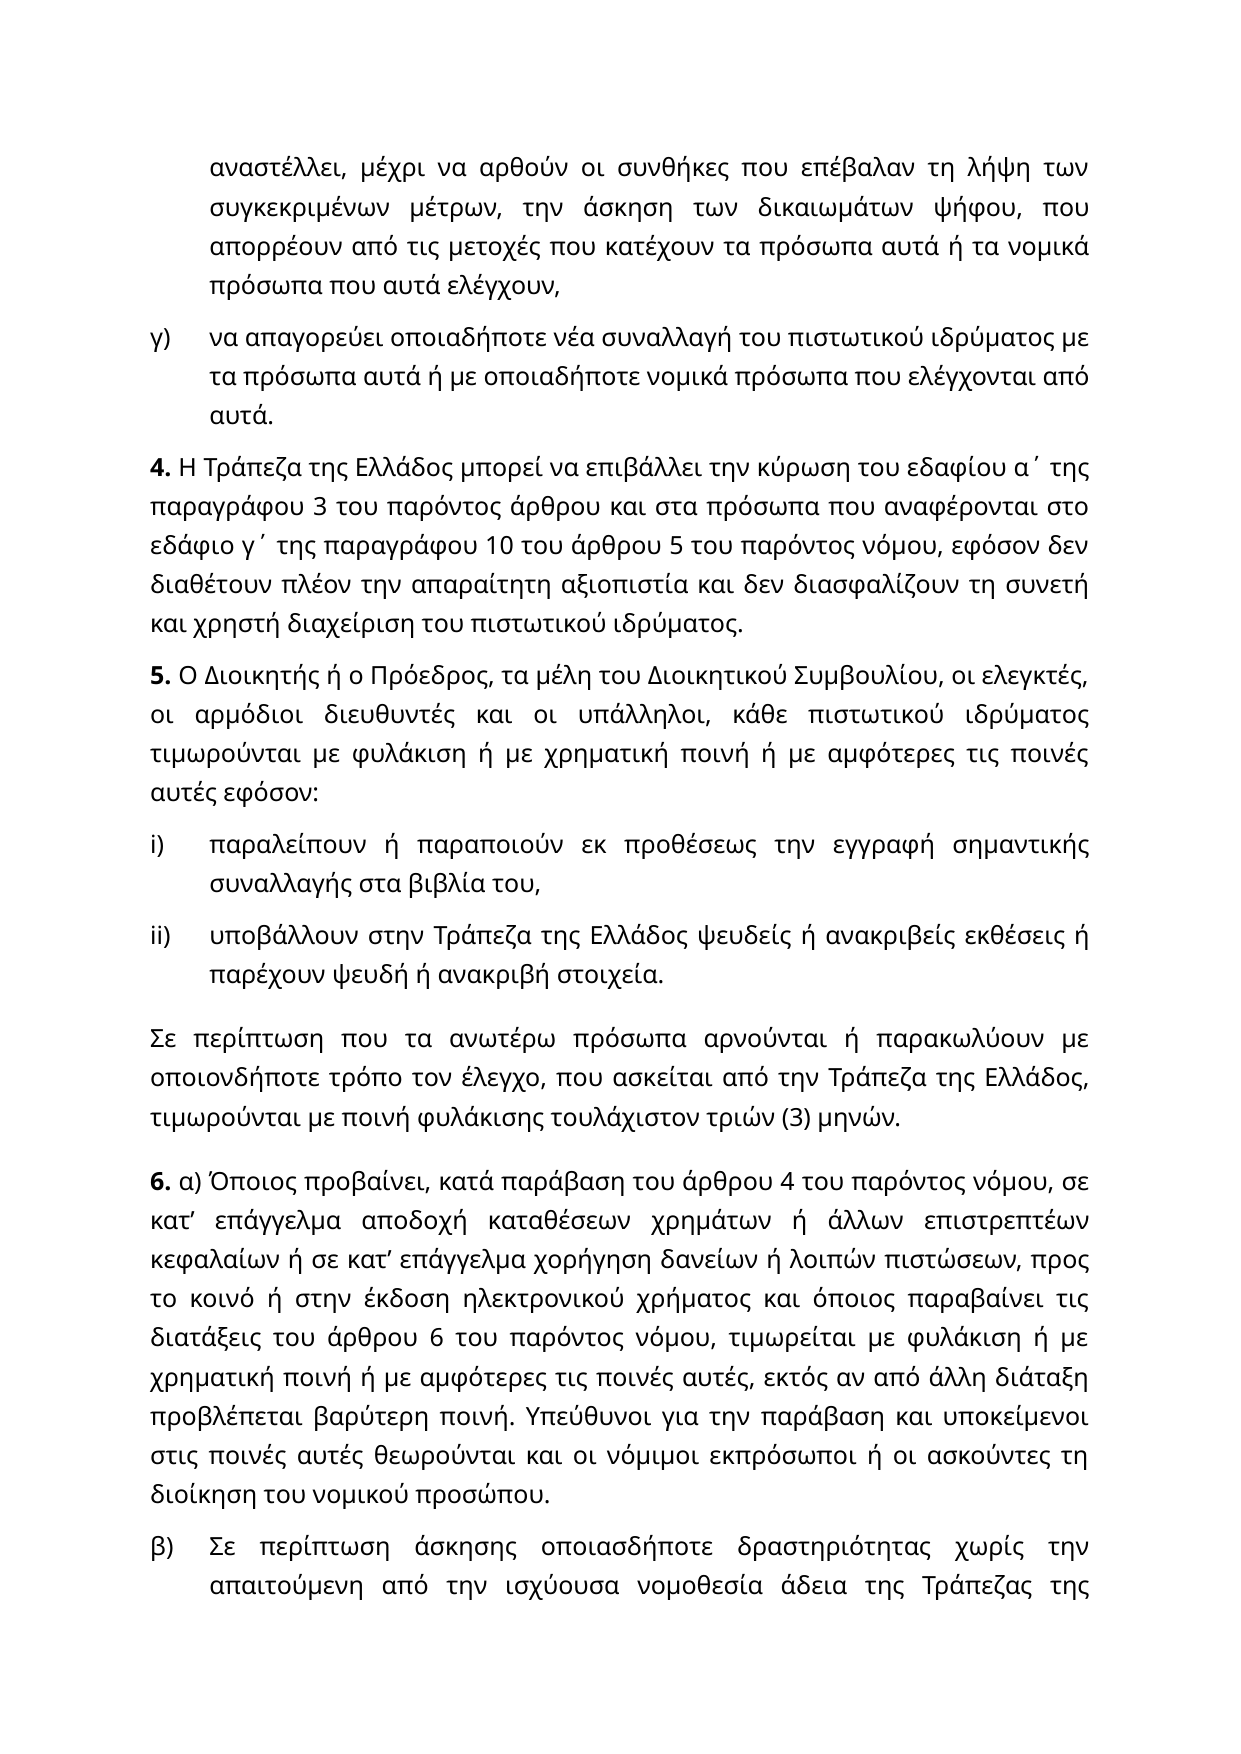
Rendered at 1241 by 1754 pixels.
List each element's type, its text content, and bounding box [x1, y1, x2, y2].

list αναστέλλει, μέχρι να αρθούν οι συνθήκες που επέβαλαν τη λήψη των συγκεκριμένων μέτρων, την άσκηση των δικαιωμάτων ψήφου, που απορρέουν από τις μετοχές που κατέχουν τα πρόσωπα αυτά ή τα νομικά πρόσωπα που αυτά ελέγχουν, [150, 150, 1090, 302]
list γ) να απαγορεύει οποιαδήποτε νέα συναλλαγή του πιστωτικού ιδρύματος με τα πρόσωπα αυτά ή με οποιαδήποτε νομικά πρόσωπα που ελέγχονται από αυτά. [150, 319, 1090, 432]
text 4. Η Τράπεζα της Ελλάδος μπορεί να επιβάλλει την κύρωση του εδαφίου α΄ της παραγράφου 3 του παρόντος άρθρου και στα πρόσωπα που αναφέρονται στο εδάφιο γ΄ της παραγράφου 10 του άρθρου 5 του παρόντος νόμου, εφόσον δεν διαθέτουν πλέον την απαραίτητη αξιοπιστία και δεν διασφαλίζουν τη συνετή και χρηστή διαχείριση του πιστωτικού ιδρύματος. [150, 449, 1090, 640]
list i) παραλείπουν ή παραποιούν εκ προθέσεως την εγγραφή σημαντικής συναλλαγής στα βιβλία του, [150, 827, 1090, 900]
list β) Σε περίπτωση άσκησης οποιασδήποτε δραστηριότητας χωρίς την απαιτούμενη από την ισχύουσα νομοθεσία άδεια της Τράπεζας της [150, 1528, 1090, 1602]
text 6. α) Όποιος προβαίνει, κατά παράβαση του άρθρου 4 του παρόντος νόμου, σε κατ’ επάγγελμα αποδοχή καταθέσεων χρημάτων ή άλλων επιστρεπτέων κεφαλαίων ή σε κατ’ επάγγελμα χορήγηση δανείων ή λοιπών πιστώσεων, προς το κοινό ή στην έκδοση ηλεκτρονικού χρήματος και όποιος παραβαίνει τις διατάξεις του άρθρου 6 του παρόντος νόμου, τιμωρείται με φυλάκιση ή με χρηματική ποινή ή με αμφότερες τις ποινές αυτές, εκτός αν από άλλη διάταξη προβλέπεται βαρύτερη ποινή. Υπεύθυνοι για την παράβαση και υποκείμενοι στις ποινές αυτές θεωρούνται και οι νόμιμοι εκπρόσωποι ή οι ασκούντες τη διοίκηση του νομικού προσώπου. [150, 1163, 1090, 1511]
text Σε περίπτωση που τα ανωτέρω πρόσωπα αρνούνται ή παρακωλύουν με οποιονδήποτε τρόπο τον έλεγχο, που ασκείται από την Τράπεζα της Ελλάδος, τιμωρούνται με ποινή φυλάκισης τουλάχιστον τριών (3) μηνών. [150, 1021, 1090, 1133]
list ii) υποβάλλουν στην Τράπεζα της Ελλάδος ψευδείς ή ανακριβείς εκθέσεις ή παρέχουν ψευδή ή ανακριβή στοιχεία. [150, 917, 1090, 991]
text 5. Ο Διοικητής ή ο Πρόεδρος, τα μέλη του Διοικητικού Συμβουλίου, οι ελεγκτές, οι αρμόδιοι διευθυντές και οι υπάλληλοι, κάθε πιστωτικού ιδρύματος τιμωρούνται με φυλάκιση ή με χρηματική ποινή ή με αμφότερες τις ποινές αυτές εφόσον: [150, 657, 1090, 809]
